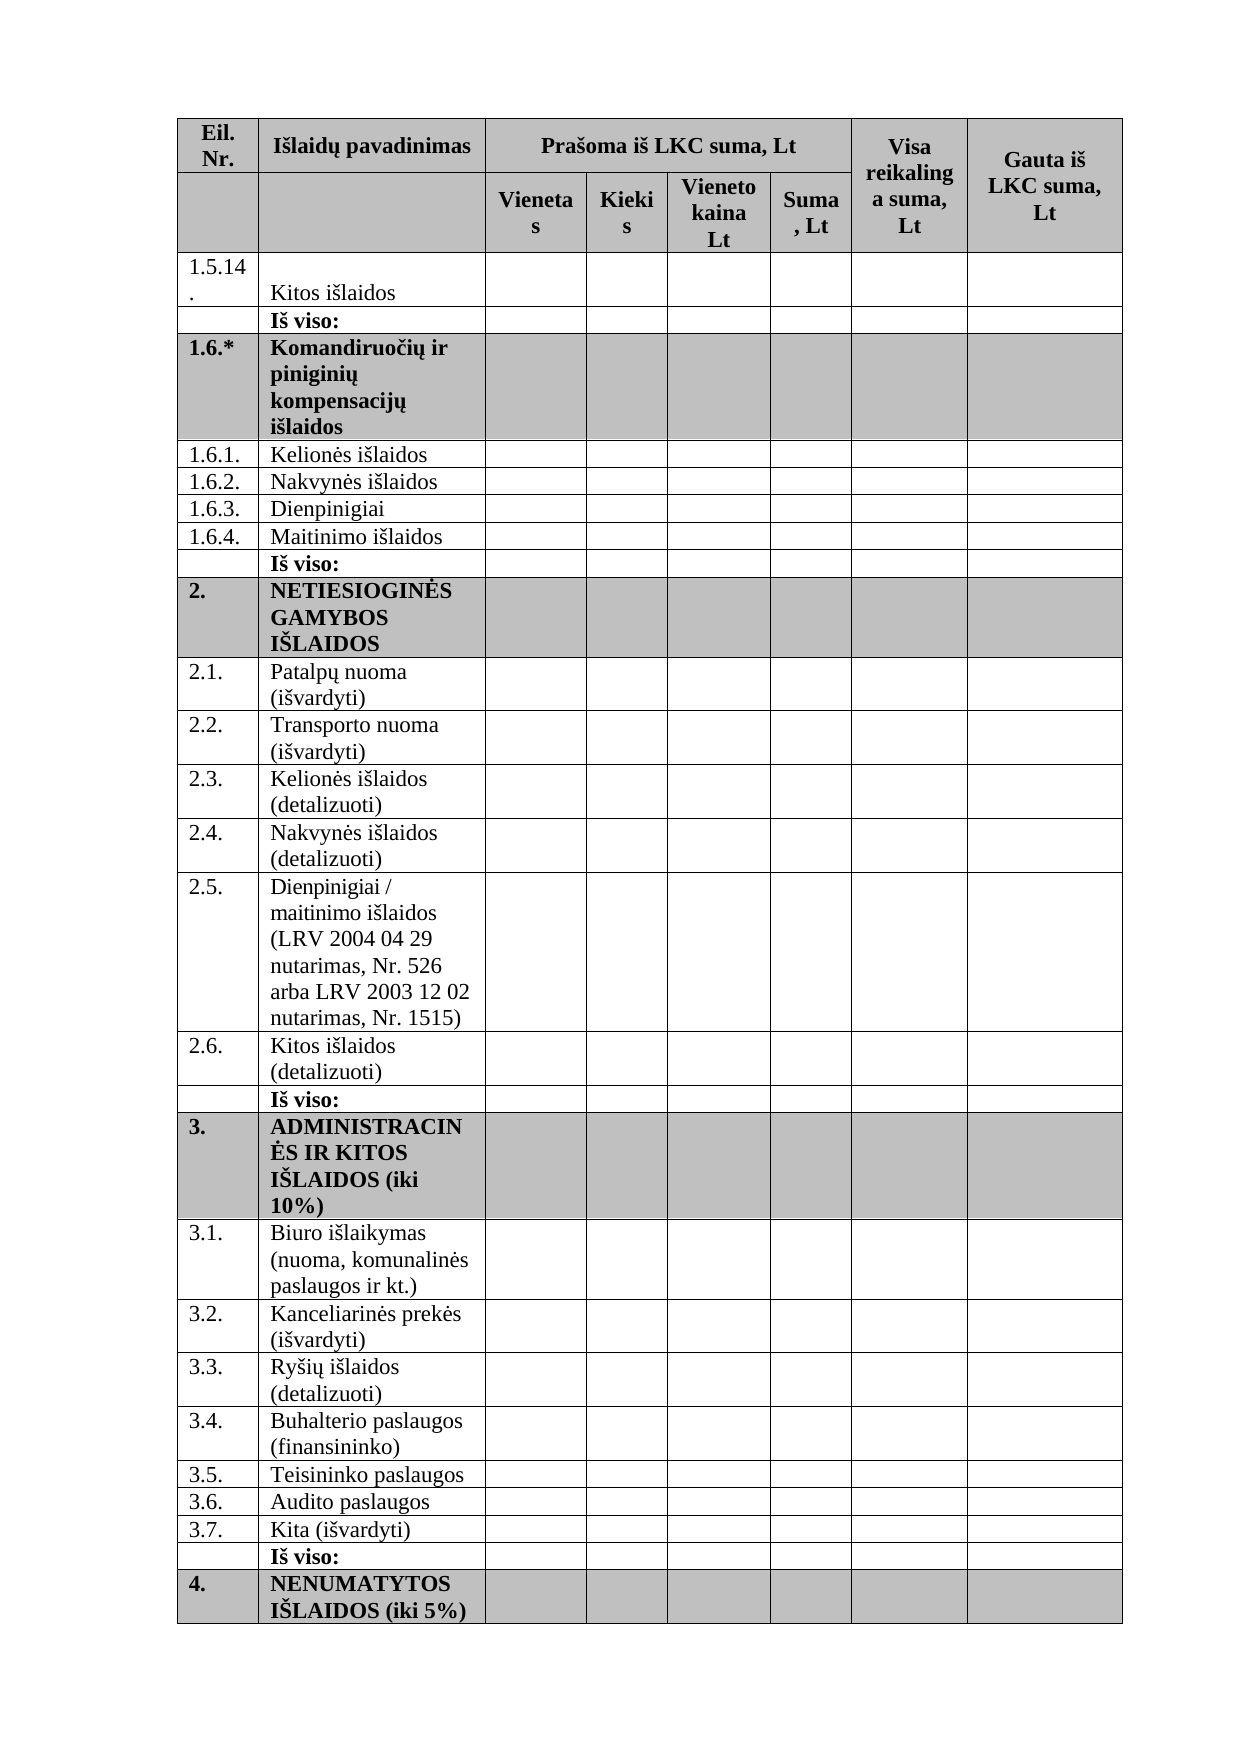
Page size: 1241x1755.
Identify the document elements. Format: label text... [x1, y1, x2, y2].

table_cell [668, 1086, 770, 1112]
table_cell [668, 1353, 770, 1406]
table_cell [968, 307, 1122, 333]
table_cell [852, 1516, 967, 1542]
table_cell [771, 1488, 851, 1514]
table_cell [771, 1113, 851, 1218]
table_cell Iš viso: [259, 550, 485, 577]
table_cell [771, 1570, 851, 1623]
table_cell [486, 1113, 586, 1218]
table_cell [968, 578, 1122, 657]
table_cell [968, 1353, 1122, 1406]
table_cell Buhalterio paslaugos (finansininko) [259, 1407, 485, 1460]
table_cell [968, 1300, 1122, 1352]
table_cell [852, 1570, 967, 1623]
table_cell [486, 468, 586, 494]
table_cell [668, 1220, 770, 1298]
table_cell Ryšių išlaidos (detalizuoti) [259, 1353, 485, 1406]
table_cell [668, 819, 770, 872]
table_cell [968, 1086, 1122, 1112]
table_cell [771, 523, 851, 549]
table_cell [852, 1032, 967, 1084]
table_cell [968, 334, 1122, 439]
table_cell [178, 307, 258, 333]
table_cell [852, 1407, 967, 1460]
table_cell [486, 334, 586, 439]
table_cell [587, 1086, 667, 1112]
table_cell 3. [178, 1113, 258, 1218]
table_cell [852, 819, 967, 872]
table_cell [668, 711, 770, 764]
table_cell [178, 550, 258, 577]
table_cell [486, 495, 586, 522]
table_header Išlaidų pavadinimas [259, 119, 485, 172]
table_cell [852, 441, 967, 467]
table_cell [852, 334, 967, 439]
table_cell [486, 578, 586, 657]
table_cell [771, 711, 851, 764]
table_cell [771, 1461, 851, 1487]
table_cell 3.1. [178, 1220, 258, 1298]
table_cell [587, 711, 667, 764]
table_cell [587, 578, 667, 657]
table_cell [668, 307, 770, 333]
table_cell [968, 468, 1122, 494]
table_cell [587, 1488, 667, 1514]
table_cell [852, 550, 967, 577]
table_cell Dienpinigiai / maitinimo išlaidos (LRV 2004 04 29 nutarimas, Nr. 526 arba LRV 2003 12 02 nutarimas, Nr. 1515) [259, 873, 485, 1031]
table_cell Vienetas [486, 173, 586, 252]
table_cell 2. [178, 578, 258, 657]
table_cell [771, 1032, 851, 1084]
table_cell Suma, Lt [771, 173, 851, 252]
table_cell [771, 1220, 851, 1298]
table_cell [771, 1353, 851, 1406]
table_cell [968, 1461, 1122, 1487]
table_cell Audito paslaugos [259, 1488, 485, 1514]
table_cell [587, 873, 667, 1031]
table_cell [968, 873, 1122, 1031]
table_cell 4. [178, 1570, 258, 1623]
table_cell [587, 307, 667, 333]
table_cell [587, 1220, 667, 1298]
table_cell [968, 1113, 1122, 1218]
table_cell [968, 1407, 1122, 1460]
table_cell [968, 441, 1122, 467]
table_cell [771, 307, 851, 333]
table_cell [486, 1407, 586, 1460]
table_cell [771, 441, 851, 467]
table_header Gauta iš LKC suma, Lt [968, 119, 1122, 252]
table_cell [668, 1300, 770, 1352]
table_cell Kelionės išlaidos [259, 441, 485, 467]
table_cell Kitos išlaidos (detalizuoti) [259, 1032, 485, 1084]
table_cell [587, 1300, 667, 1352]
table_cell [852, 658, 967, 710]
table_cell [968, 1220, 1122, 1298]
table_cell Kelionės išlaidos (detalizuoti) [259, 765, 485, 818]
table_cell Kitos išlaidos [259, 253, 485, 306]
table_cell [668, 578, 770, 657]
table_cell [668, 1032, 770, 1084]
table_cell Biuro išlaikymas (nuoma, komunalinės paslaugos ir kt.) [259, 1220, 485, 1298]
table_cell [771, 495, 851, 522]
table_cell Transporto nuoma (išvardyti) [259, 711, 485, 764]
table_cell [587, 1113, 667, 1218]
table_cell Nakvynės išlaidos (detalizuoti) [259, 819, 485, 872]
table_cell [968, 1543, 1122, 1569]
table_cell [486, 1543, 586, 1569]
table_cell [771, 873, 851, 1031]
table_cell [668, 468, 770, 494]
table_cell [771, 578, 851, 657]
table_cell 3.4. [178, 1407, 258, 1460]
table_cell [486, 1516, 586, 1542]
table_cell Kiekis [587, 173, 667, 252]
table_header Visa reikalinga suma, Lt [852, 119, 967, 252]
table_cell [486, 1300, 586, 1352]
table_cell [486, 1488, 586, 1514]
table_cell 2.1. [178, 658, 258, 710]
table_cell NETIESIOGINĖS GAMYBOS IŠLAIDOS [259, 578, 485, 657]
table_cell 1.6.1. [178, 441, 258, 467]
table_cell [852, 1113, 967, 1218]
table_cell 2.3. [178, 765, 258, 818]
table_cell Komandiruočių ir piniginių kompensacijų išlaidos [259, 334, 485, 439]
table_cell [486, 1032, 586, 1084]
table_cell [852, 578, 967, 657]
table_cell [587, 523, 667, 549]
table_cell [668, 495, 770, 522]
table_cell [852, 1488, 967, 1514]
table_cell [771, 1516, 851, 1542]
table_header Eil. Nr. [178, 119, 258, 172]
table_cell [771, 1300, 851, 1352]
table_cell [587, 765, 667, 818]
table_cell [587, 1516, 667, 1542]
table_cell [852, 253, 967, 306]
table_cell 1.5.14. [178, 253, 258, 306]
table_cell 2.5. [178, 873, 258, 1031]
table_cell [587, 658, 667, 710]
table_cell [668, 873, 770, 1031]
table_cell Dienpinigiai [259, 495, 485, 522]
table_cell Nakvynės išlaidos [259, 468, 485, 494]
table_cell NENUMATYTOS IŠLAIDOS (iki 5%) [259, 1570, 485, 1623]
table_cell [486, 1353, 586, 1406]
table_cell [486, 523, 586, 549]
table_cell [486, 1461, 586, 1487]
table_cell [968, 819, 1122, 872]
table_cell [668, 1407, 770, 1460]
table_cell [968, 765, 1122, 818]
table_cell [486, 1570, 586, 1623]
table_cell [968, 1516, 1122, 1542]
table_cell [587, 468, 667, 494]
table_cell [968, 658, 1122, 710]
table_cell [486, 658, 586, 710]
table_cell [587, 550, 667, 577]
table_cell Kita (išvardyti) [259, 1516, 485, 1542]
table_cell [486, 1086, 586, 1112]
table_cell [771, 468, 851, 494]
table_cell [486, 1220, 586, 1298]
table_cell [668, 523, 770, 549]
table_cell [852, 711, 967, 764]
table_cell [968, 523, 1122, 549]
table_cell [178, 173, 258, 252]
table_cell [486, 873, 586, 1031]
table_cell [486, 307, 586, 333]
table_cell [486, 253, 586, 306]
table_cell [968, 1488, 1122, 1514]
table_cell [852, 307, 967, 333]
table_cell [852, 873, 967, 1031]
table_cell [587, 334, 667, 439]
table_cell [771, 1407, 851, 1460]
table_cell [587, 253, 667, 306]
table_cell [587, 819, 667, 872]
table_cell [259, 173, 485, 252]
table_cell [587, 1032, 667, 1084]
table_cell 3.7. [178, 1516, 258, 1542]
table_cell 1.6.* [178, 334, 258, 439]
table_cell [587, 1353, 667, 1406]
table_cell Iš viso: [259, 307, 485, 333]
table_header Prašoma iš LKC suma, Lt [486, 119, 851, 172]
table_cell [771, 819, 851, 872]
table_cell [968, 495, 1122, 522]
table_cell [178, 1543, 258, 1569]
table_cell Patalpų nuoma (išvardyti) [259, 658, 485, 710]
table_cell 3.6. [178, 1488, 258, 1514]
table_cell [852, 468, 967, 494]
table_cell [668, 658, 770, 710]
table_cell [968, 1570, 1122, 1623]
table_cell [587, 441, 667, 467]
table_cell [668, 1461, 770, 1487]
table_cell [668, 1570, 770, 1623]
table_cell [771, 334, 851, 439]
table_cell [668, 1543, 770, 1569]
table_cell [852, 1543, 967, 1569]
table_cell ADMINISTRACINĖS IR KITOS IŠLAIDOS (iki 10%) [259, 1113, 485, 1218]
table_cell [587, 495, 667, 522]
table_cell [668, 1516, 770, 1542]
table_cell [852, 1353, 967, 1406]
table_cell [852, 523, 967, 549]
table_cell 2.6. [178, 1032, 258, 1084]
table_cell 3.3. [178, 1353, 258, 1406]
table_cell [486, 550, 586, 577]
table_cell [486, 711, 586, 764]
table_cell 1.6.3. [178, 495, 258, 522]
table_cell [486, 819, 586, 872]
table_cell [587, 1543, 667, 1569]
table_cell [178, 1086, 258, 1112]
table_cell [668, 1113, 770, 1218]
table_cell [968, 1032, 1122, 1084]
table_cell Iš viso: [259, 1543, 485, 1569]
table_cell Vieneto kaina Lt [668, 173, 770, 252]
table_cell [771, 658, 851, 710]
table_cell [968, 550, 1122, 577]
table_cell [852, 1461, 967, 1487]
table_cell [771, 550, 851, 577]
table_cell Maitinimo išlaidos [259, 523, 485, 549]
table_cell [668, 253, 770, 306]
table_cell 1.6.4. [178, 523, 258, 549]
table_cell [852, 1220, 967, 1298]
table_cell [668, 441, 770, 467]
table_cell [852, 765, 967, 818]
table_cell [668, 550, 770, 577]
table_cell [771, 1543, 851, 1569]
table_cell [968, 711, 1122, 764]
table_cell [668, 765, 770, 818]
table_cell [771, 253, 851, 306]
table_cell [668, 1488, 770, 1514]
table_cell [771, 765, 851, 818]
table_cell [668, 334, 770, 439]
table_cell [587, 1570, 667, 1623]
table_cell [587, 1461, 667, 1487]
table_cell Teisininko paslaugos [259, 1461, 485, 1487]
table_cell [486, 765, 586, 818]
table_cell [852, 1086, 967, 1112]
table_cell [486, 441, 586, 467]
table_cell [852, 1300, 967, 1352]
table_cell 1.6.2. [178, 468, 258, 494]
table_cell [968, 253, 1122, 306]
table_cell Kanceliarinės prekės (išvardyti) [259, 1300, 485, 1352]
table_cell Iš viso: [259, 1086, 485, 1112]
table_cell 2.4. [178, 819, 258, 872]
table_cell 3.2. [178, 1300, 258, 1352]
table_cell [587, 1407, 667, 1460]
table_cell [852, 495, 967, 522]
table_cell [771, 1086, 851, 1112]
table_cell 2.2. [178, 711, 258, 764]
table_cell 3.5. [178, 1461, 258, 1487]
